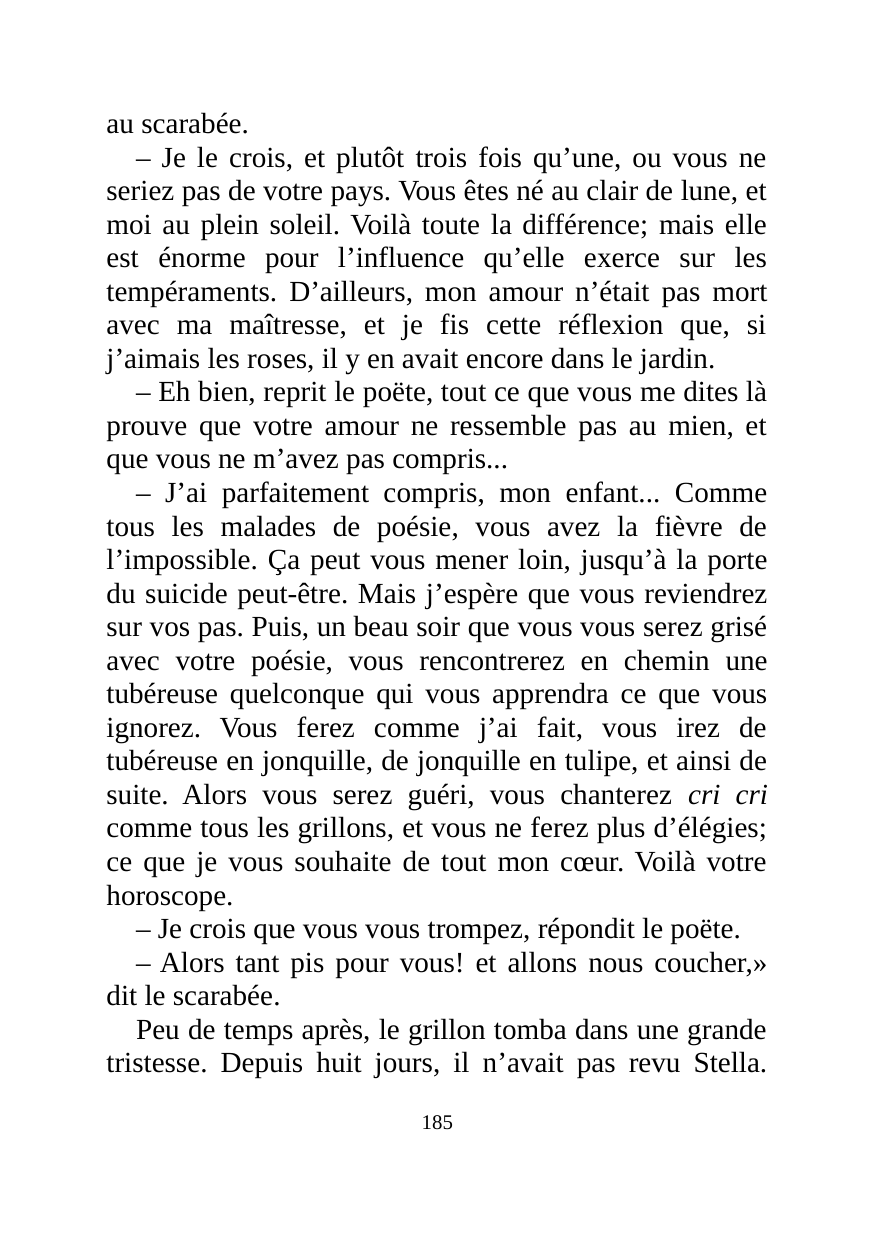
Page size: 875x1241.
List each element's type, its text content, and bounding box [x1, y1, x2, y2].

text Peu de temps après, le grillon tomba dans une grande tristesse. Depuis huit jours, il n’avait pas revu Stella. [106, 1012, 768, 1079]
text ‒ Je le crois, et plutôt trois fois qu’une, ou vous ne seriez pas de votre pays. Vous êtes né au clair de lune, et moi au plein soleil. Voilà toute la différence; mais elle est énorme pour l’influence qu’elle exerce sur les tempéraments. D’ailleurs, mon amour n’était pas mort avec ma maîtresse, et je fis cette réflexion que, si j’aimais les roses, il y en avait encore dans le jardin. [106, 140, 768, 374]
text au scarabée. [106, 106, 768, 140]
text ‒ Alors tant pis pour vous! et allons nous coucher,» dit le scarabée. [106, 945, 768, 1012]
text ‒ Je crois que vous vous trompez, répondit le poëte. [106, 911, 768, 945]
text ‒ J’ai parfaitement compris, mon enfant... Comme tous les malades de poésie, vous avez la fièvre de l’impossible. Ça peut vous mener loin, jusqu’à la porte du suicide peut-être. Mais j’espère que vous reviendrez sur vos pas. Puis, un beau soir que vous vous serez grisé avec votre poésie, vous rencontrerez en chemin une tubéreuse quelconque qui vous apprendra ce que vous ignorez. Vous ferez comme j’ai fait, vous irez de tubéreuse en jonquille, de jonquille en tulipe, et ainsi de suite. Alors vous serez guéri, vous chanterez cri cri comme tous les grillons, et vous ne ferez plus d’élégies; ce que je vous souhaite de tout mon cœur. Voilà votre horoscope. [106, 475, 768, 911]
text ‒ Eh bien, reprit le poëte, tout ce que vous me dites là prouve que votre amour ne ressemble pas au mien, et que vous ne m’avez pas compris... [106, 374, 768, 475]
